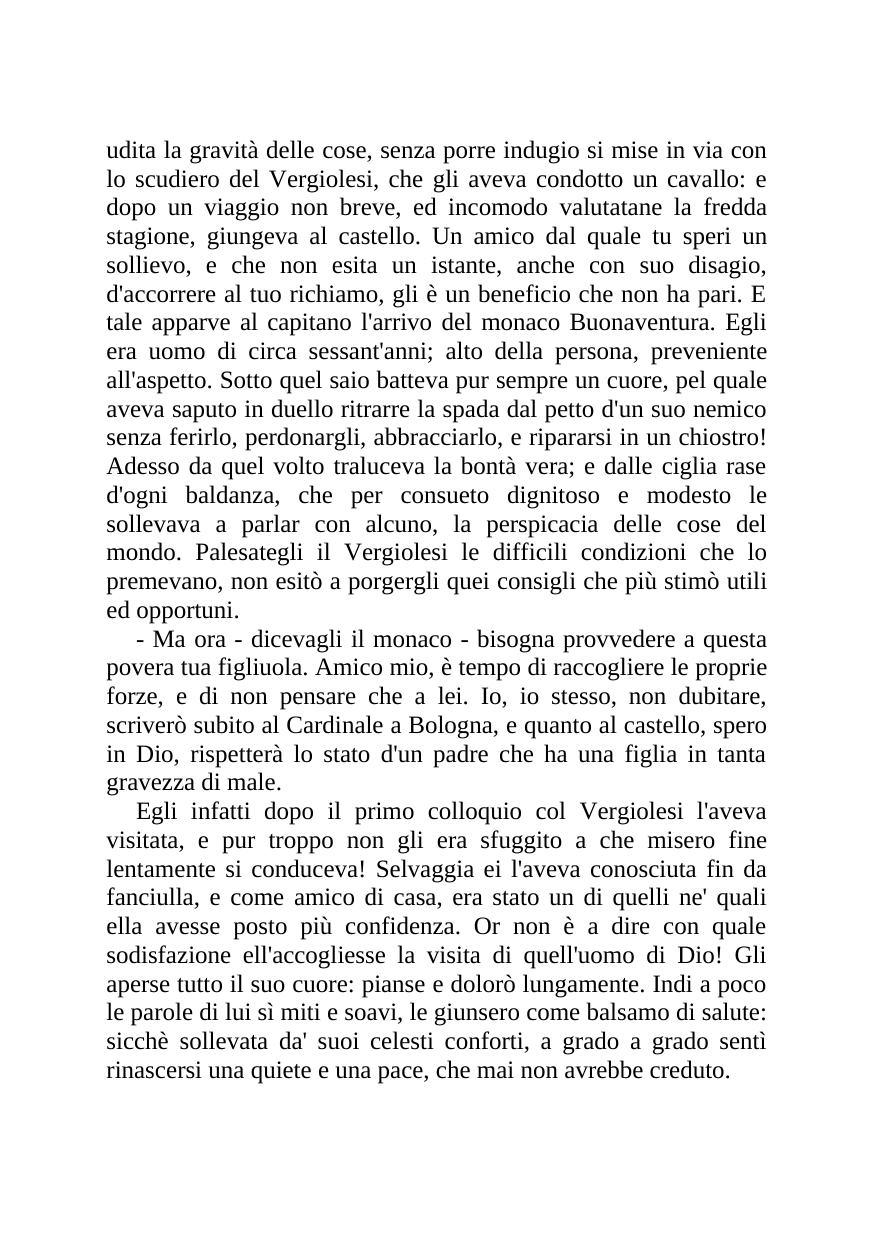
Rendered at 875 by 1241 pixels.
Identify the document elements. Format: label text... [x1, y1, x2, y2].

text - Ma ora - dicevagli il monaco - bisogna provvedere a questa povera tua figliuola. Amico mio, è tempo di raccogliere le proprie forze, e di non pensare che a lei. Io, io stesso, non dubitare, scriverò subito al Cardinale a Bologna, e quanto al castello, spero in Dio, rispetterà lo stato d'un padre che ha una figlia in tanta gravezza di male. [106, 624, 768, 796]
text Egli infatti dopo il primo colloquio col Vergiolesi l'aveva visitata, e pur troppo non gli era sfuggito a che misero fine lentamente si conduceva! Selvaggia ei l'aveva conosciuta fin da fanciulla, e come amico di casa, era stato un di quelli ne' quali ella avesse posto più confidenza. Or non è a dire con quale sodisfazione ell'accogliesse la visita di quell'uomo di Dio! Gli aperse tutto il suo cuore: pianse e dolorò lungamente. Indi a poco le parole di lui sì miti e soavi, le giunsero come balsamo di salute: sicchè sollevata da' suoi celesti conforti, a grado a grado sentì rinascersi una quiete e una pace, che mai non avrebbe creduto. [106, 796, 768, 1084]
text udita la gravità delle cose, senza porre indugio si mise in via con lo scudiero del Vergiolesi, che gli aveva condotto un cavallo: e dopo un viaggio non breve, ed incomodo valutatane la fredda stagione, giungeva al castello. Un amico dal quale tu speri un sollievo, e che non esita un istante, anche con suo disagio, d'accorrere al tuo richiamo, gli è un beneficio che non ha pari. E tale apparve al capitano l'arrivo del monaco Buonaventura. Egli era uomo di circa sessant'anni; alto della persona, preveniente all'aspetto. Sotto quel saio batteva pur sempre un cuore, pel quale aveva saputo in duello ritrarre la spada dal petto d'un suo nemico senza ferirlo, perdonargli, abbracciarlo, e ripararsi in un chiostro! Adesso da quel volto traluceva la bontà vera; e dalle ciglia rase d'ogni baldanza, che per consueto dignitoso e modesto le sollevava a parlar con alcuno, la perspicacia delle cose del mondo. Palesategli il Vergiolesi le difficili condizioni che lo premevano, non esitò a porgergli quei consigli che più stimò utili ed opportuni. [106, 135, 768, 624]
